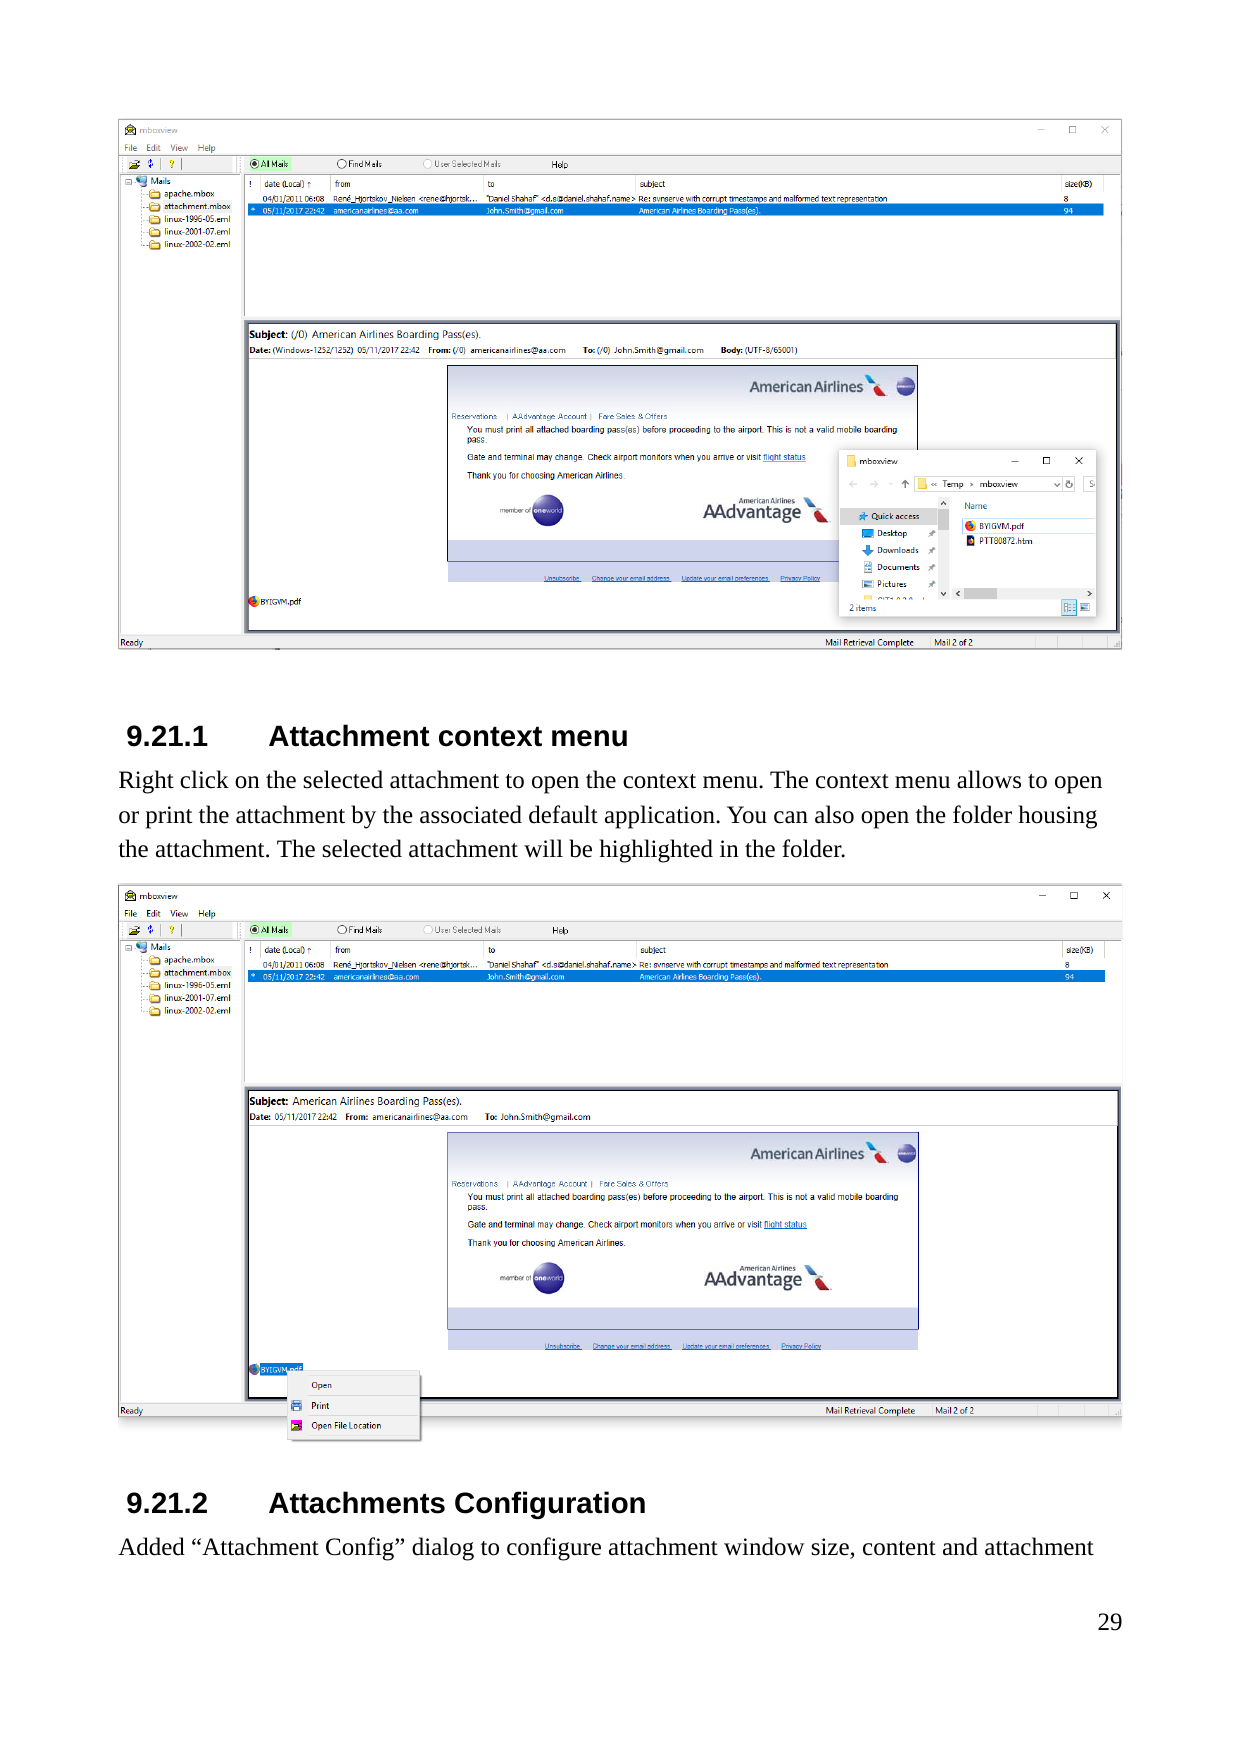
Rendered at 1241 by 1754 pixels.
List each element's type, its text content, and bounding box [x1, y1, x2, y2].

picture [118, 883, 1123, 1443]
subtitle Attachments Configuration [118, 1486, 1122, 1520]
text Right click on the selected attachment to open the context menu. The context menu allows to open or print the attachment by the associated default application. You can also open the folder housing the attachment. The selected attachment will be highlighted in the folder. [118, 765, 1122, 863]
picture [118, 118, 1123, 650]
subtitle Attachment context menu [118, 719, 1122, 753]
text Added “Attachment Config” dialog to configure attachment window size, content and attachment [118, 1532, 1122, 1561]
